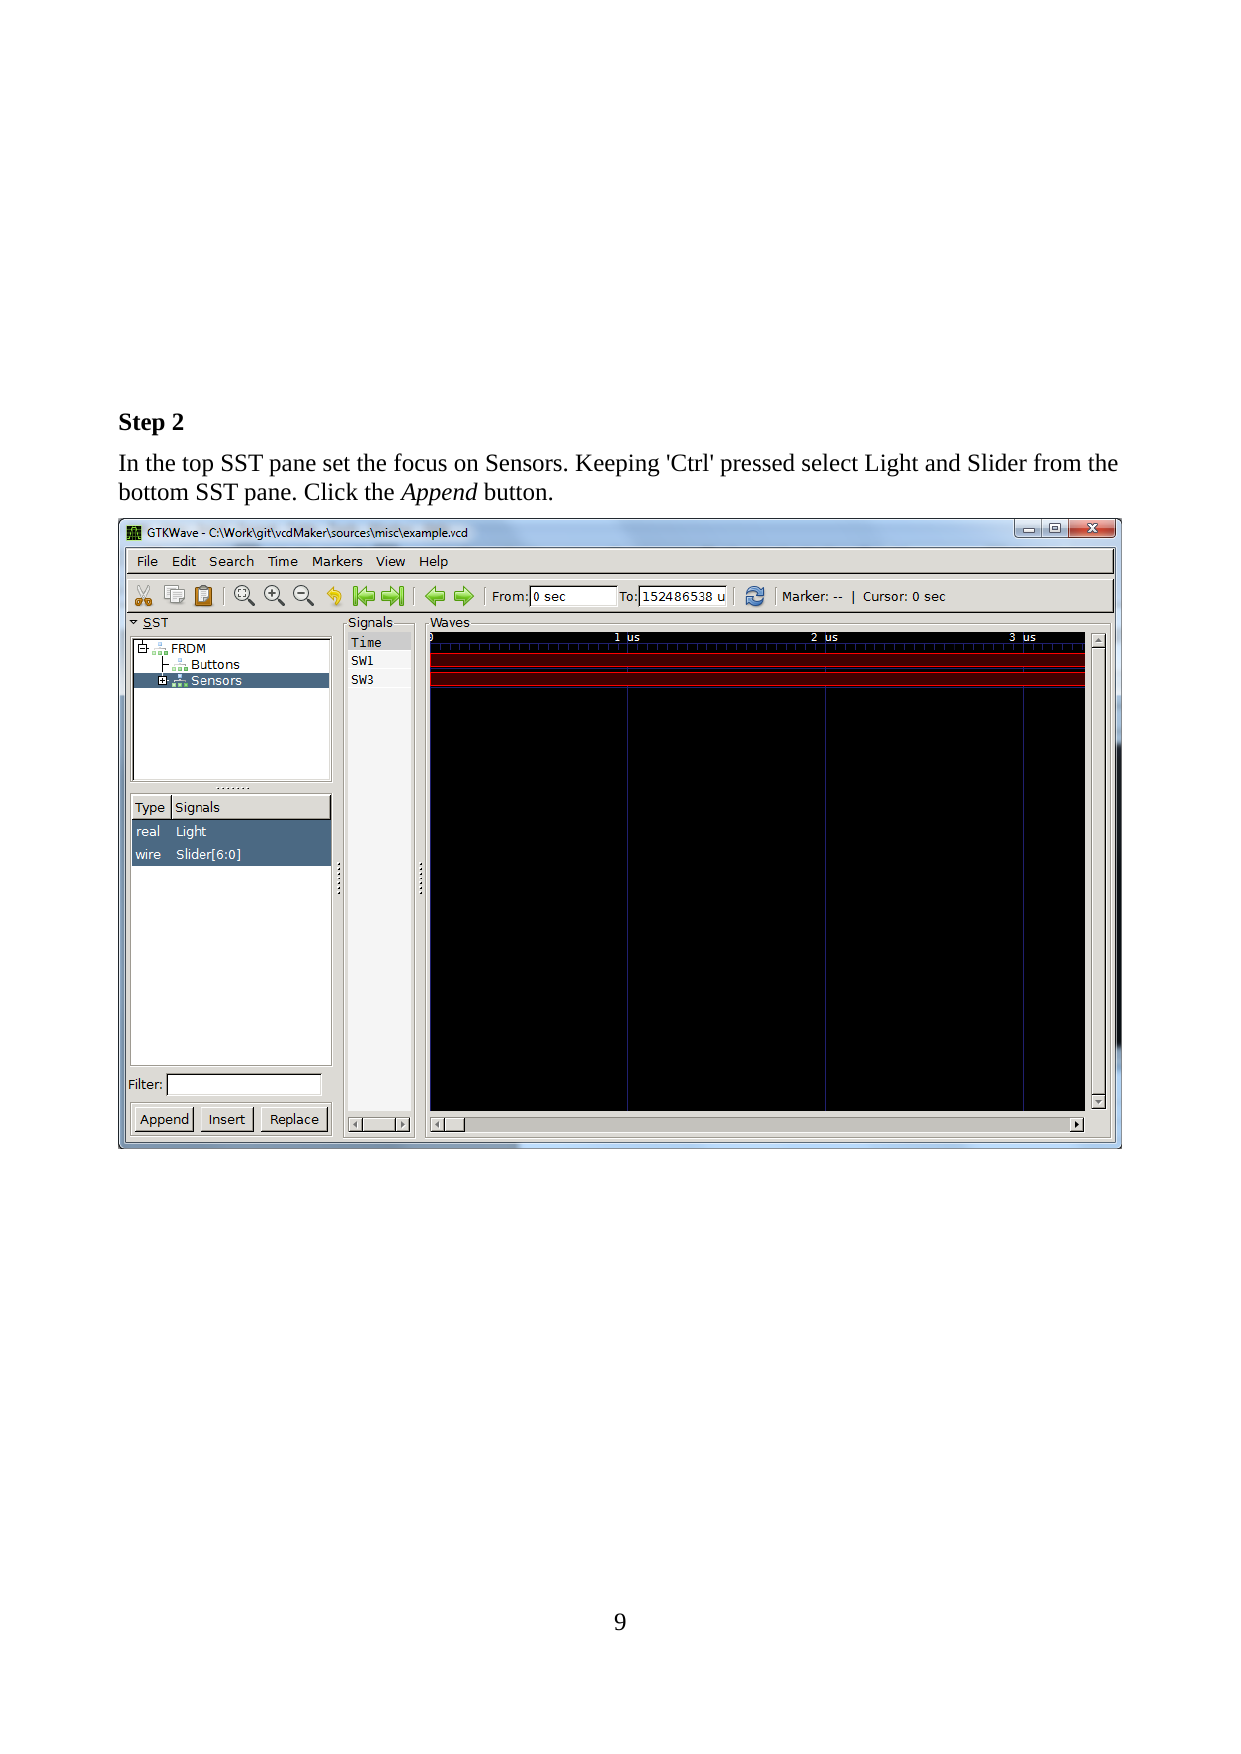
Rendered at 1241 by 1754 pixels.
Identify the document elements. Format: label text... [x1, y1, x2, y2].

text In the top SST pane set the focus on Sensors. Keeping 'Ctrl' pressed select Light and Slider from the bottom SST pane. Click the Append button. [118, 448, 1122, 506]
text Step 2 [118, 407, 1122, 436]
picture [118, 518, 1122, 1149]
